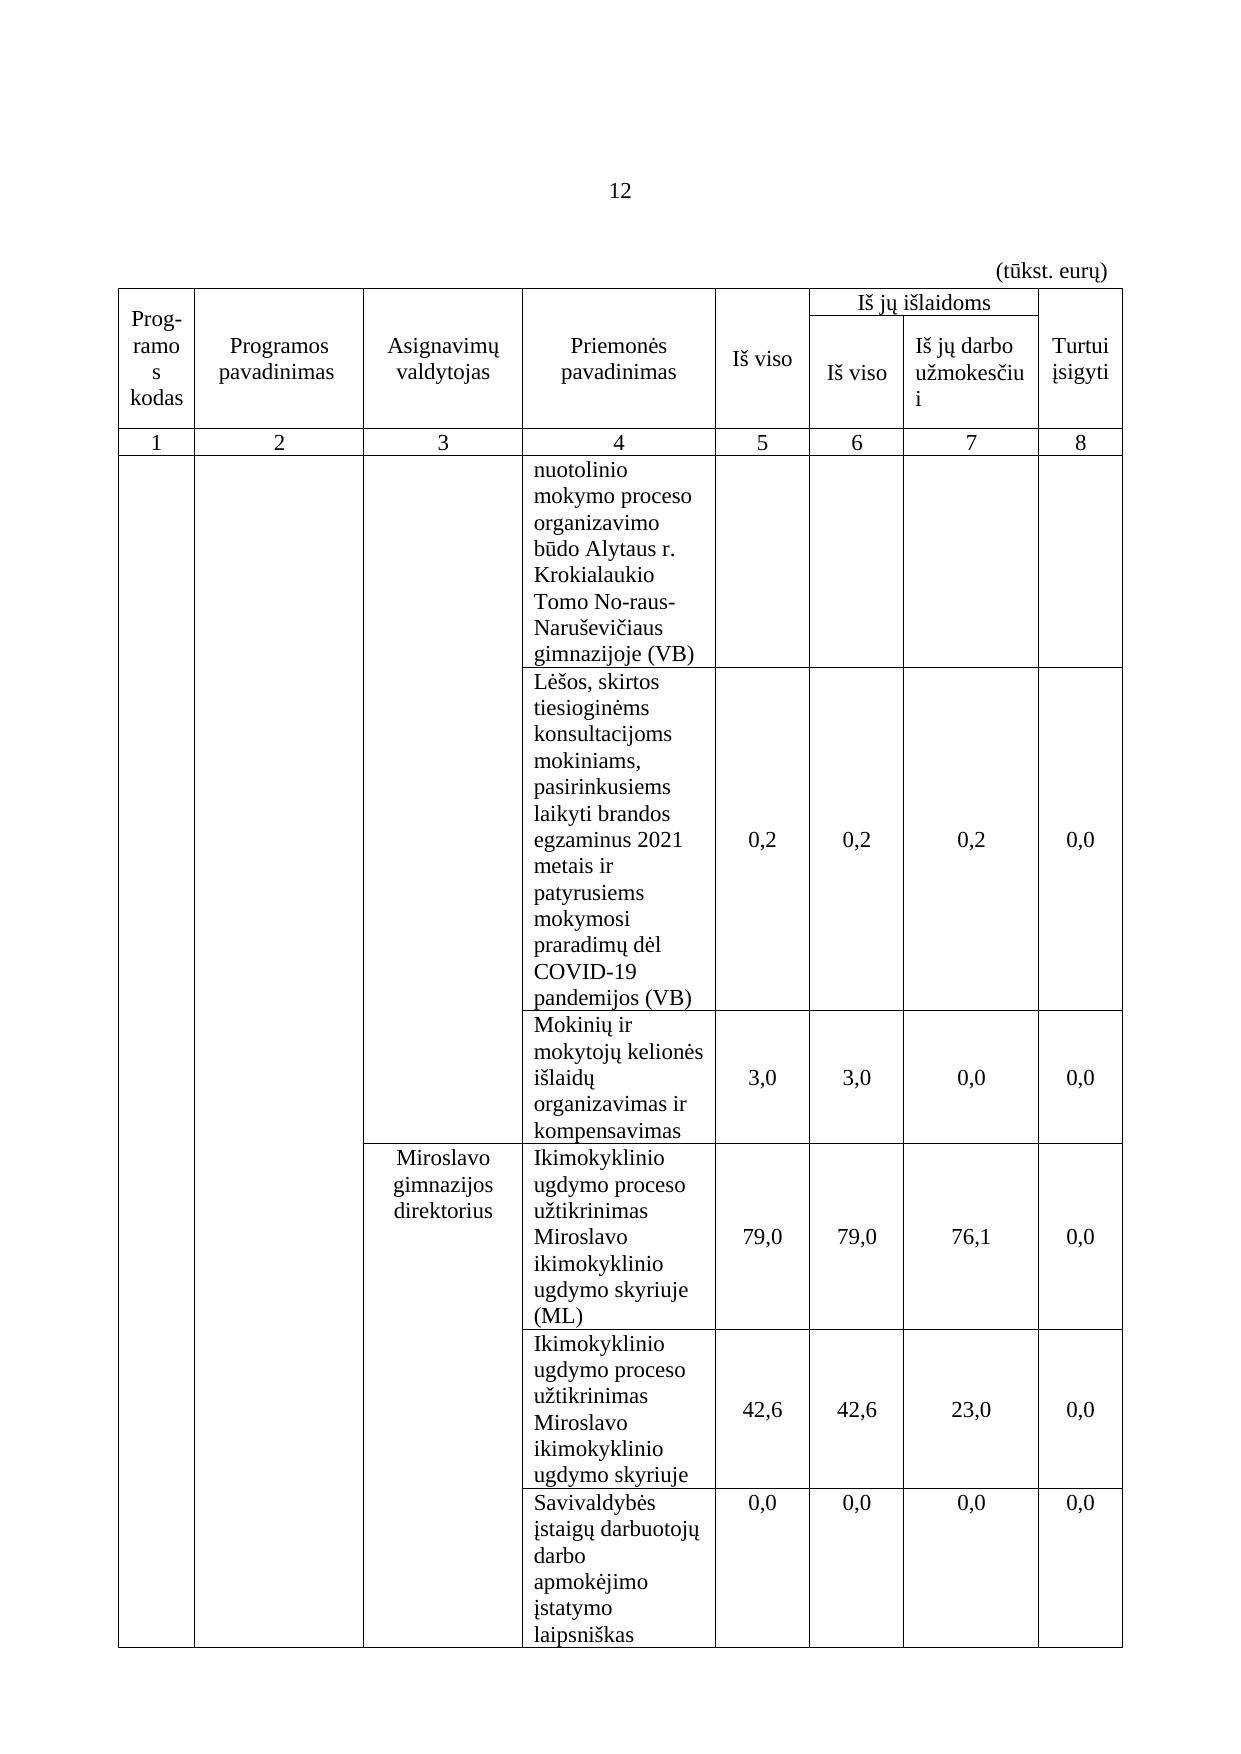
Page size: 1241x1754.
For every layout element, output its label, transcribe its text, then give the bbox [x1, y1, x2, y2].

table_cell [810, 456, 903, 667]
table_cell 23,0 [904, 1330, 1038, 1488]
table_cell Miroslavo gimnazijos direktorius [364, 1144, 522, 1647]
table_cell Programos pavadinimas [195, 289, 363, 427]
table_cell 0,2 [810, 668, 903, 1010]
table_cell Iš jų darbo užmokesčiui [904, 316, 1038, 427]
table_cell 0,2 [904, 668, 1038, 1010]
table_cell [716, 456, 809, 667]
table_cell 0,0 [1039, 668, 1122, 1010]
table_cell nuotolinio mokymo proceso organizavimo būdo Alytaus r. Krokialaukio Tomo No-raus-Naruševičiaus gimnazijoje (VB) [523, 456, 715, 667]
table_cell 3,0 [716, 1011, 809, 1143]
table_cell Lėšos, skirtos tiesioginėms konsultacijoms mokiniams, pasirinkusiems laikyti brandos egzaminus 2021 metais ir patyrusiems mokymosi praradimų dėl COVID-19 pandemijos (VB) [523, 668, 715, 1010]
table_cell Iš viso [716, 289, 809, 427]
table_header [522, 253, 715, 288]
table_header [810, 253, 904, 288]
table_cell 0,0 [1039, 1144, 1122, 1329]
table_cell 7 [904, 429, 1038, 455]
table_cell 2 [195, 429, 363, 455]
table_cell [1039, 456, 1122, 667]
table_cell 42,6 [810, 1330, 903, 1488]
table_cell 0,0 [904, 1011, 1038, 1143]
table_cell Iš jų išlaidoms [810, 289, 1038, 315]
table_cell 0,0 [1039, 1011, 1122, 1143]
table_cell 4 [523, 429, 715, 455]
table_cell 0,0 [904, 1489, 1038, 1647]
table_cell 0,0 [716, 1489, 809, 1647]
table_cell [195, 456, 363, 1647]
table_cell Savivaldybės įstaigų darbuotojų darbo apmokėjimo įstatymo laipsniškas [523, 1489, 715, 1647]
table_header [364, 253, 522, 288]
table_cell 0,2 [716, 668, 809, 1010]
table_cell 0,0 [1039, 1330, 1122, 1488]
table_cell Prog-ramos kodas [119, 289, 194, 427]
table_header [195, 253, 364, 288]
table_cell 0,0 [1039, 1489, 1122, 1647]
table_cell 3,0 [810, 1011, 903, 1143]
table_cell 8 [1039, 429, 1122, 455]
table_cell [119, 456, 194, 1647]
table_cell Priemonės pavadinimas [523, 289, 715, 427]
table_cell Iš viso [810, 316, 903, 427]
table_cell 79,0 [716, 1144, 809, 1329]
table_cell 79,0 [810, 1144, 903, 1329]
table_cell Turtui įsigyti [1039, 289, 1122, 427]
table_cell Asignavimų valdytojas [364, 289, 522, 427]
table_header [715, 253, 809, 288]
table_cell 42,6 [716, 1330, 809, 1488]
table_cell 0,0 [810, 1489, 903, 1647]
table_cell [364, 456, 522, 1143]
table_header (tūkst. eurų) [904, 253, 1122, 288]
table_cell 1 [119, 429, 194, 455]
table_cell 6 [810, 429, 903, 455]
table_cell Mokinių ir mokytojų kelionės išlaidų organizavimas ir kompensavimas [523, 1011, 715, 1143]
table_cell Ikimokyklinio ugdymo proceso užtikrinimas Miroslavo ikimokyklinio ugdymo skyriuje (ML) [523, 1144, 715, 1329]
table_cell 76,1 [904, 1144, 1038, 1329]
table_cell Ikimokyklinio ugdymo proceso užtikrinimas Miroslavo ikimokyklinio ugdymo skyriuje [523, 1330, 715, 1488]
table_cell 5 [716, 429, 809, 455]
table_cell [904, 456, 1038, 667]
table_header [118, 253, 194, 288]
table_cell 3 [364, 429, 522, 455]
